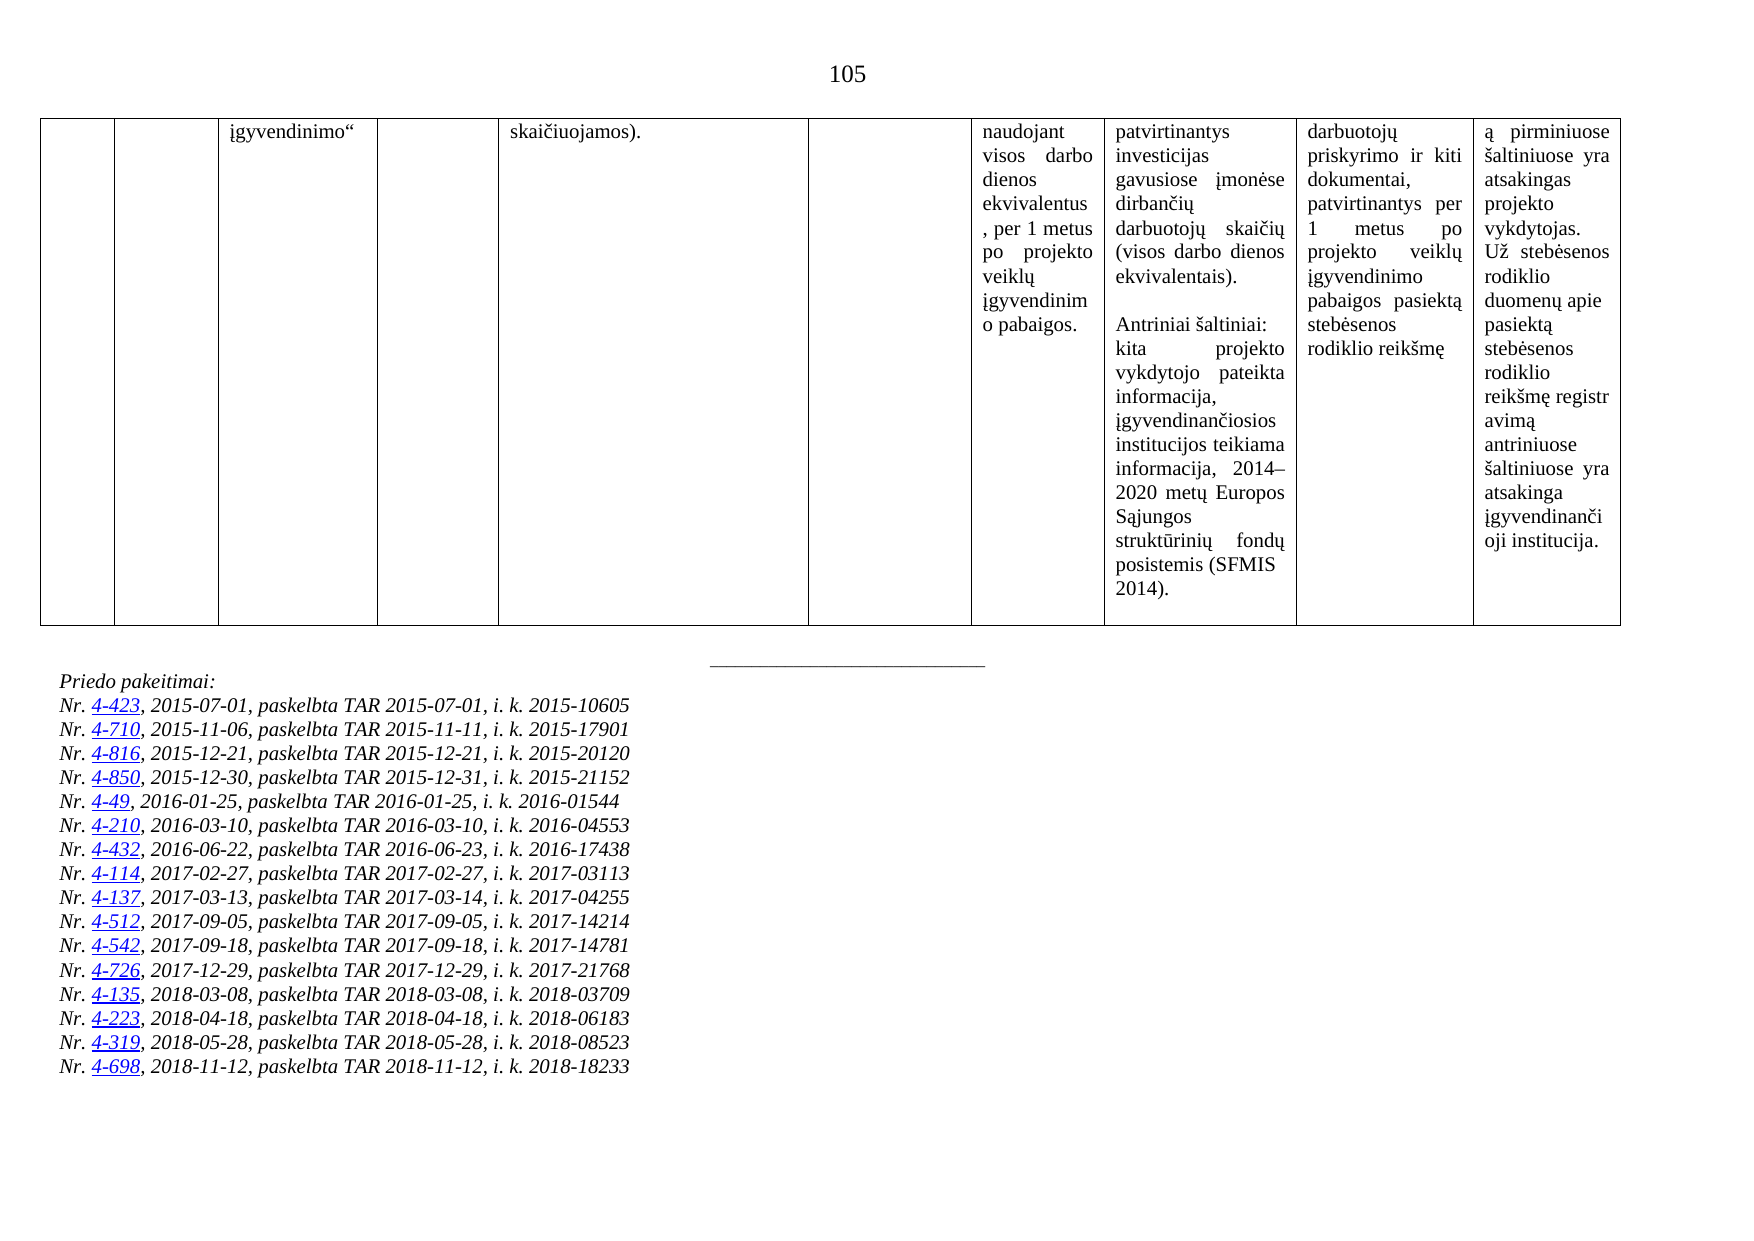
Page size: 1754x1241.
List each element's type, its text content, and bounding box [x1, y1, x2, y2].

text Nr. 4-49, 2016-01-25, paskelbta TAR 2016-01-25, i. k. 2016-01544 [59, 789, 1636, 813]
text _________________________________ [59, 649, 1636, 669]
text Nr. 4-512, 2017-09-05, paskelbta TAR 2017-09-05, i. k. 2017-14214 [59, 909, 1636, 933]
table_cell [41, 119, 114, 624]
table_cell įgyvendinimo“ [219, 119, 377, 624]
text Nr. 4-726, 2017-12-29, paskelbta TAR 2017-12-29, i. k. 2017-21768 [59, 957, 1636, 982]
text Nr. 4-135, 2018-03-08, paskelbta TAR 2018-03-08, i. k. 2018-03709 [59, 982, 1636, 1006]
table_cell skaičiuojamos). [499, 119, 808, 624]
text Nr. 4-319, 2018-05-28, paskelbta TAR 2018-05-28, i. k. 2018-08523 [59, 1030, 1636, 1054]
table_cell [809, 119, 971, 624]
text Nr. 4-223, 2018-04-18, paskelbta TAR 2018-04-18, i. k. 2018-06183 [59, 1006, 1636, 1030]
text Nr. 4-423, 2015-07-01, paskelbta TAR 2015-07-01, i. k. 2015-10605 [59, 693, 1636, 717]
table_cell ą pirminiuose šaltiniuose yra atsakingas projekto vykdytojas. Už stebėsenos rodiklio duomenų apie pasiektą stebėsenos rodiklio reikšmę registravimą antriniuose šaltiniuose yra atsakinga įgyvendinančioji institucija. [1474, 119, 1620, 624]
table_cell [115, 119, 218, 624]
table_cell darbuotojų priskyrimo ir kiti dokumentai, patvirtinantys per 1 metus po projekto veiklų įgyvendinimo pabaigos pasiektą stebėsenos rodiklio reikšmę [1297, 119, 1473, 624]
text Nr. 4-210, 2016-03-10, paskelbta TAR 2016-03-10, i. k. 2016-04553 [59, 813, 1636, 837]
table_cell patvirtinantys investicijas gavusiose įmonėse dirbančių darbuotojų skaičių (visos darbo dienos ekvivalentais). Antriniai šaltiniai: kita projekto vykdytojo pateikta informacija, įgyvendinančiosios institucijos teikiama informacija, 2014–2020 metų Europos Sąjungos struktūrinių fondų posistemis (SFMIS2014). [1105, 119, 1296, 624]
text Nr. 4-114, 2017-02-27, paskelbta TAR 2017-02-27, i. k. 2017-03113 [59, 861, 1636, 885]
text Nr. 4-816, 2015-12-21, paskelbta TAR 2015-12-21, i. k. 2015-20120 [59, 741, 1636, 765]
table_cell [378, 119, 498, 624]
text Nr. 4-137, 2017-03-13, paskelbta TAR 2017-03-14, i. k. 2017-04255 [59, 885, 1636, 909]
text Nr. 4-542, 2017-09-18, paskelbta TAR 2017-09-18, i. k. 2017-14781 [59, 933, 1636, 957]
text Nr. 4-698, 2018-11-12, paskelbta TAR 2018-11-12, i. k. 2018-18233 [59, 1054, 1636, 1078]
table_cell naudojant visos darbo dienos ekvivalentus, per 1 metus po projekto veiklų įgyvendinimo pabaigos. [972, 119, 1104, 624]
text Nr. 4-710, 2015-11-06, paskelbta TAR 2015-11-11, i. k. 2015-17901 [59, 717, 1636, 741]
text Priedo pakeitimai: [59, 669, 1636, 693]
text Nr. 4-432, 2016-06-22, paskelbta TAR 2016-06-23, i. k. 2016-17438 [59, 837, 1636, 861]
text Nr. 4-850, 2015-12-30, paskelbta TAR 2015-12-31, i. k. 2015-21152 [59, 765, 1636, 789]
